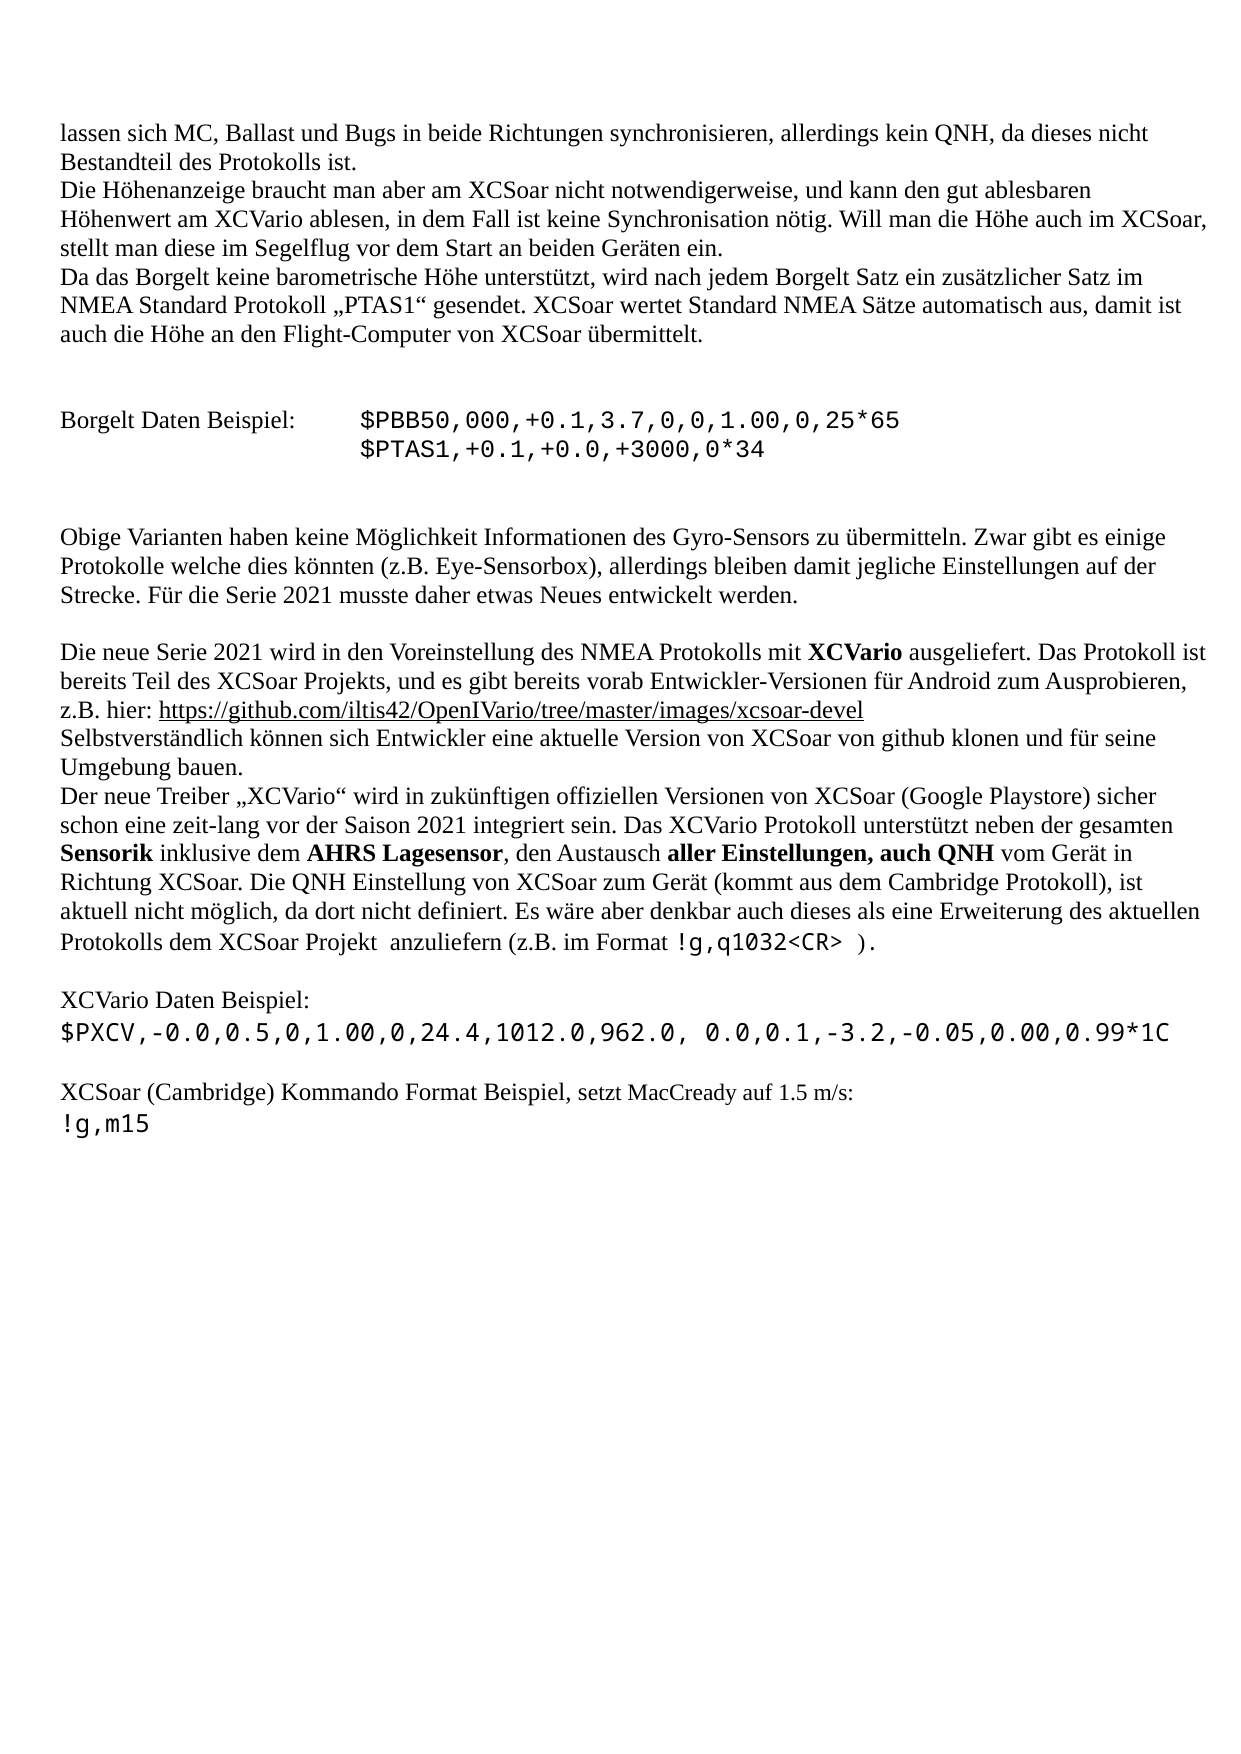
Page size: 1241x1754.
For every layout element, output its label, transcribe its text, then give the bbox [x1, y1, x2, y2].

text Da das Borgelt keine barometrische Höhe unterstützt, wird nach jedem Borgelt Satz ein zusätzlicher Satz im NMEA Standard Protokoll „PTAS1“ gesendet. XCSoar wertet Standard NMEA Sätze automatisch aus, damit ist auch die Höhe an den Flight-Computer von XCSoar übermittelt. [60, 262, 1207, 348]
text Die neue Serie 2021 wird in den Voreinstellung des NMEA Protokolls mit XCVario ausgeliefert. Das Protokoll ist bereits Teil des XCSoar Projekts, und es gibt bereits vorab Entwickler-Versionen für Android zum Ausprobieren, z.B. hier: https://github.com/iltis42/OpenIVario/tree/master/images/xcsoar-devel [60, 637, 1207, 723]
text !g,m15 [60, 1106, 1207, 1174]
text Selbstverständlich können sich Entwickler eine aktuelle Version von XCSoar von github klonen und für seine Umgebung bauen. [60, 723, 1207, 781]
text lassen sich MC, Ballast und Bugs in beide Richtungen synchronisieren, allerdings kein QNH, da dieses nicht Bestandteil des Protokolls ist. [60, 118, 1207, 176]
text XCSoar (Cambridge) Kommando Format Beispiel, setzt MacCready auf 1.5 m/s: [60, 1077, 1207, 1106]
text Der neue Treiber „XCVario“ wird in zukünftigen offiziellen Versionen von XCSoar (Google Playstore) sicher schon eine zeit-lang vor der Saison 2021 integriert sein. Das XCVario Protokoll unterstützt neben der gesamten Sensorik inklusive dem AHRS Lagesensor, den Austausch aller Einstellungen, auch QNH vom Gerät in Richtung XCSoar. Die QNH Einstellung von XCSoar zum Gerät (kommt aus dem Cambridge Protokoll), ist aktuell nicht möglich, da dort nicht definiert. Es wäre aber denkbar auch dieses als eine Erweiterung des aktuellen Protokolls dem XCSoar Projekt anzuliefern (z.B. im Format !g,q1032<CR> ). [60, 781, 1207, 957]
text XCVario Daten Beispiel: [60, 986, 1207, 1014]
text $PTAS1,+0.1,+0.0,+3000,0*34 [60, 436, 1207, 465]
text Obige Varianten haben keine Möglichkeit Informationen des Gyro-Sensors zu übermitteln. Zwar gibt es einige Protokolle welche dies könnten (z.B. Eye-Sensorbox), allerdings bleiben damit jegliche Einstellungen auf der Strecke. Für die Serie 2021 musste daher etwas Neues entwickelt werden. [60, 522, 1207, 608]
text Die Höhenanzeige braucht man aber am XCSoar nicht notwendigerweise, und kann den gut ablesbaren Höhenwert am XCVario ablesen, in dem Fall ist keine Synchronisation nötig. Will man die Höhe auch im XCSoar, stellt man diese im Segelflug vor dem Start an beiden Geräten ein. [60, 176, 1207, 262]
text Borgelt Daten Beispiel: $PBB50,000,+0.1,3.7,0,0,1.00,0,25*65 [60, 406, 1207, 436]
text $PXCV,-0.0,0.5,0,1.00,0,24.4,1012.0,962.0, 0.0,0.1,-3.2,-0.05,0.00,0.99*1C [60, 1014, 1207, 1048]
